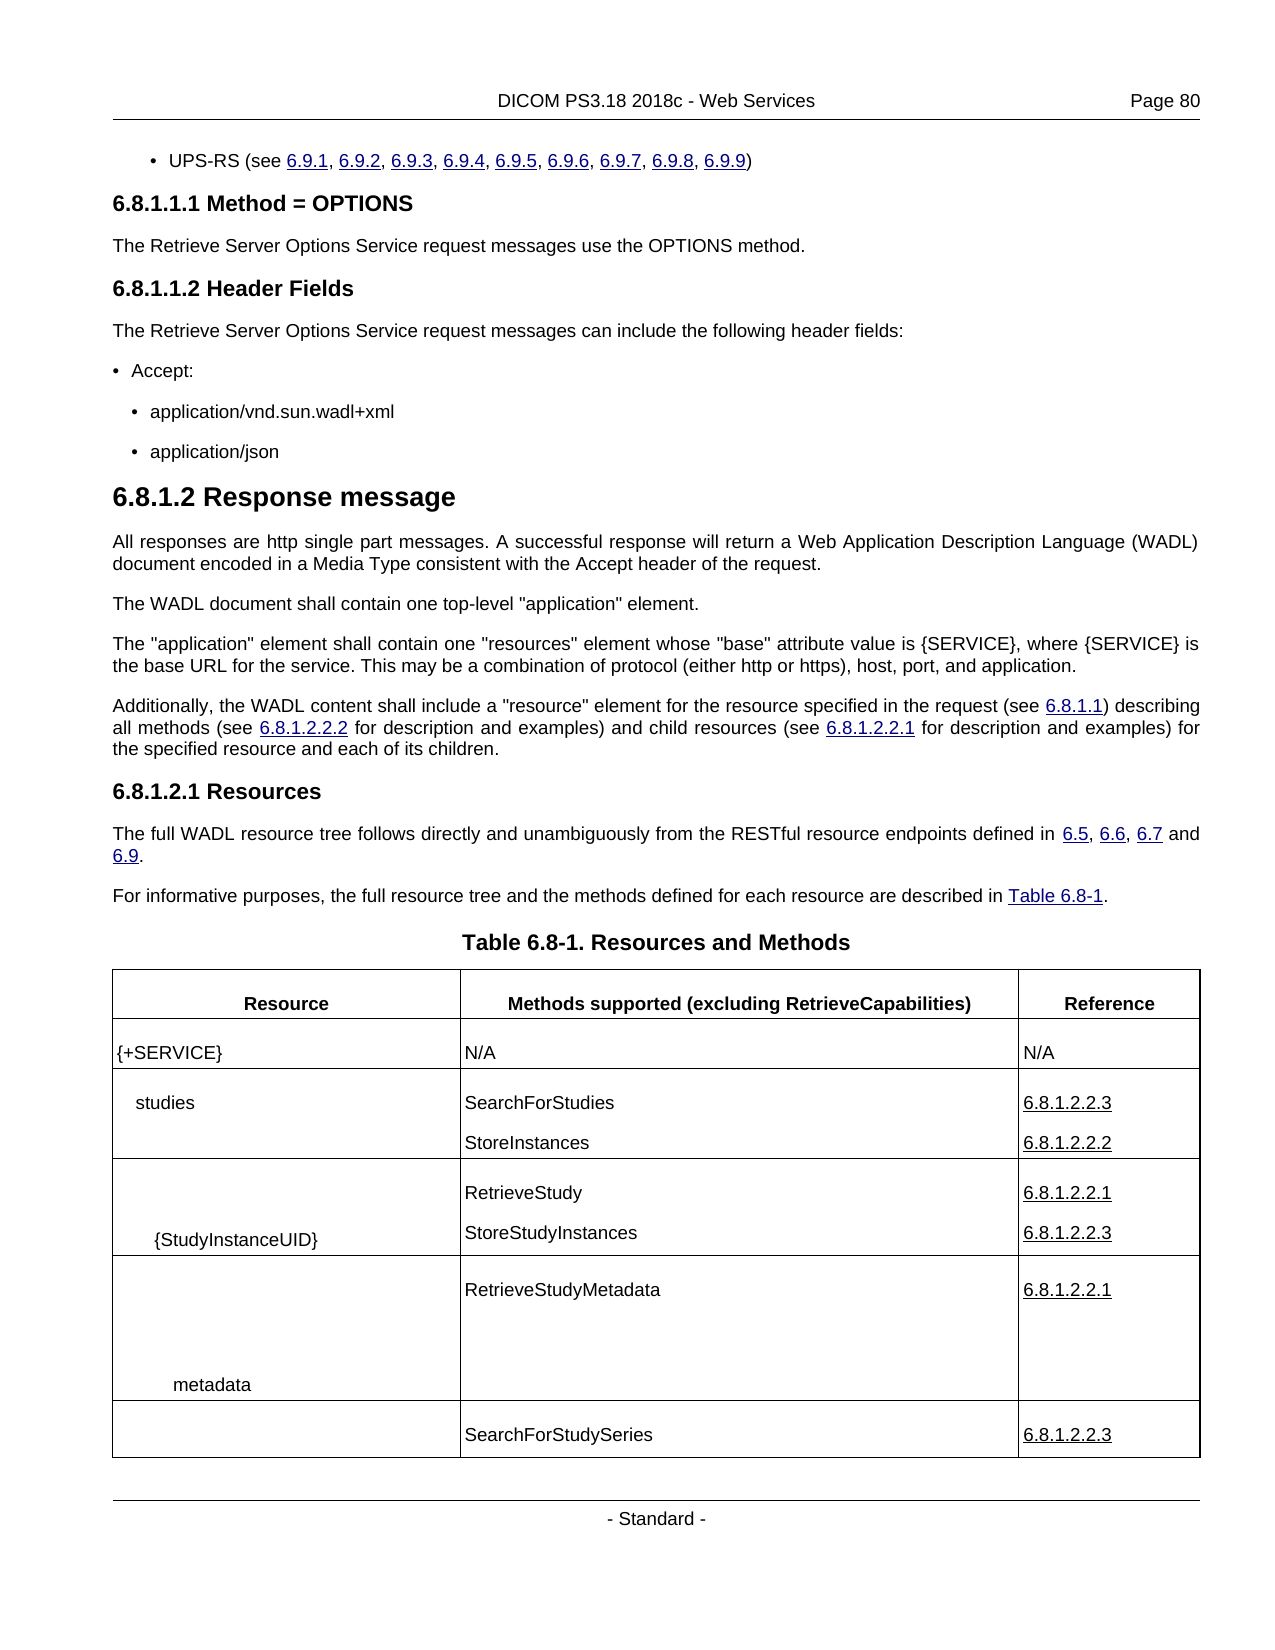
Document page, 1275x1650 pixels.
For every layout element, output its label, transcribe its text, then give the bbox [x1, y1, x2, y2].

table_cell RetrieveStudy StoreStudyInstances [461, 1159, 1018, 1255]
text The WADL document shall contain one top-level "application" element. [112, 593, 1200, 614]
text Additionally, the WADL content shall include a "resource" element for the resource specified in the request (see 6.8.1.1) describing all methods (see 6.8.1.2.2.2 for description and examples) and child resources (see 6.8.1.2.2.1 for description and examples) for the specified resource and each of its children. [112, 695, 1200, 760]
table_cell N/A [1019, 1019, 1199, 1068]
table_cell RetrieveStudyMetadata [461, 1256, 1018, 1400]
table_cell {StudyInstanceUID} [113, 1159, 460, 1255]
text 6.8.1.1.1 Method = OPTIONS [112, 190, 1200, 216]
table_cell {+SERVICE} [113, 1019, 460, 1068]
list application/json [131, 441, 1200, 462]
text The Retrieve Server Options Service request messages use the OPTIONS method. [112, 235, 1200, 256]
text All responses are http single part messages. A successful response will return a Web Application Description Language (WADL) document encoded in a Media Type consistent with the Accept header of the request. [112, 531, 1200, 574]
table_cell SearchForStudySeries [461, 1401, 1018, 1457]
table_header Methods supported (excluding RetrieveCapabilities) [461, 970, 1018, 1018]
text 6.8.1.2 Response message [112, 481, 1200, 512]
list Accept: [112, 360, 1200, 382]
text For informative purposes, the full resource tree and the methods defined for each resource are described in Table 6.8-1. [112, 885, 1200, 907]
table_cell [113, 1401, 460, 1457]
table_cell 6.8.1.2.2.1 6.8.1.2.2.3 [1019, 1159, 1199, 1255]
text 6.8.1.2.1 Resources [112, 778, 1200, 804]
text The Retrieve Server Options Service request messages can include the following header fields: [112, 320, 1200, 341]
table_cell 6.8.1.2.2.1 [1019, 1256, 1199, 1400]
table_cell N/A [461, 1019, 1018, 1068]
table_cell SearchForStudies StoreInstances [461, 1069, 1018, 1158]
text The full WADL resource tree follows directly and unambiguously from the RESTful resource endpoints defined in 6.5, 6.6, 6.7 and 6.9. [112, 823, 1200, 866]
table_header Resource [113, 970, 460, 1018]
table_header Reference [1019, 970, 1199, 1018]
list UPS-RS (see 6.9.1, 6.9.2, 6.9.3, 6.9.4, 6.9.5, 6.9.6, 6.9.7, 6.9.8, 6.9.9) [150, 150, 1200, 172]
table_cell 6.8.1.2.2.3 [1019, 1401, 1199, 1457]
text 6.8.1.1.2 Header Fields [112, 275, 1200, 301]
table_cell 6.8.1.2.2.3 6.8.1.2.2.2 [1019, 1069, 1199, 1158]
text The "application" element shall contain one "resources" element whose "base" attribute value is {SERVICE}, where {SERVICE} is the base URL for the service. This may be a combination of protocol (either http or https), host, port, and application. [112, 633, 1200, 676]
list application/vnd.sun.wadl+xml [131, 400, 1200, 422]
table_cell studies [113, 1069, 460, 1158]
text Table 6.8-1. Resources and Methods [112, 929, 1200, 955]
table_cell metadata [113, 1256, 460, 1400]
